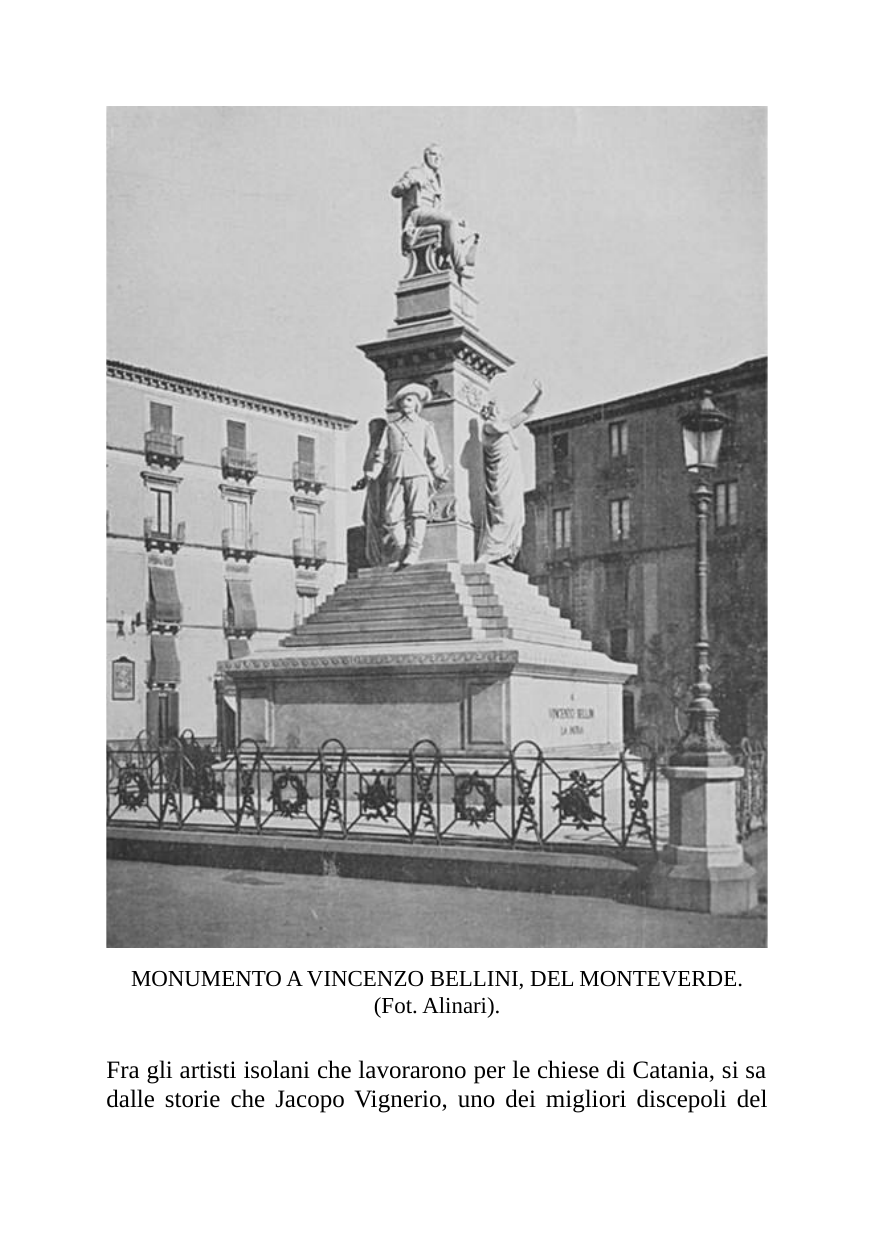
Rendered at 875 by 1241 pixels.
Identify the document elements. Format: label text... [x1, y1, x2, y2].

text MONUMENTO A VINCENZO BELLINI, DEL MONTEVERDE. (Fot. Alinari). [106, 966, 768, 1018]
text Fra gli artisti isolani che lavorarono per le chiese di Catania, si sa dalle storie che Jacopo Vignerio, uno dei migliori discepoli del [106, 1055, 768, 1112]
picture [106, 106, 768, 948]
